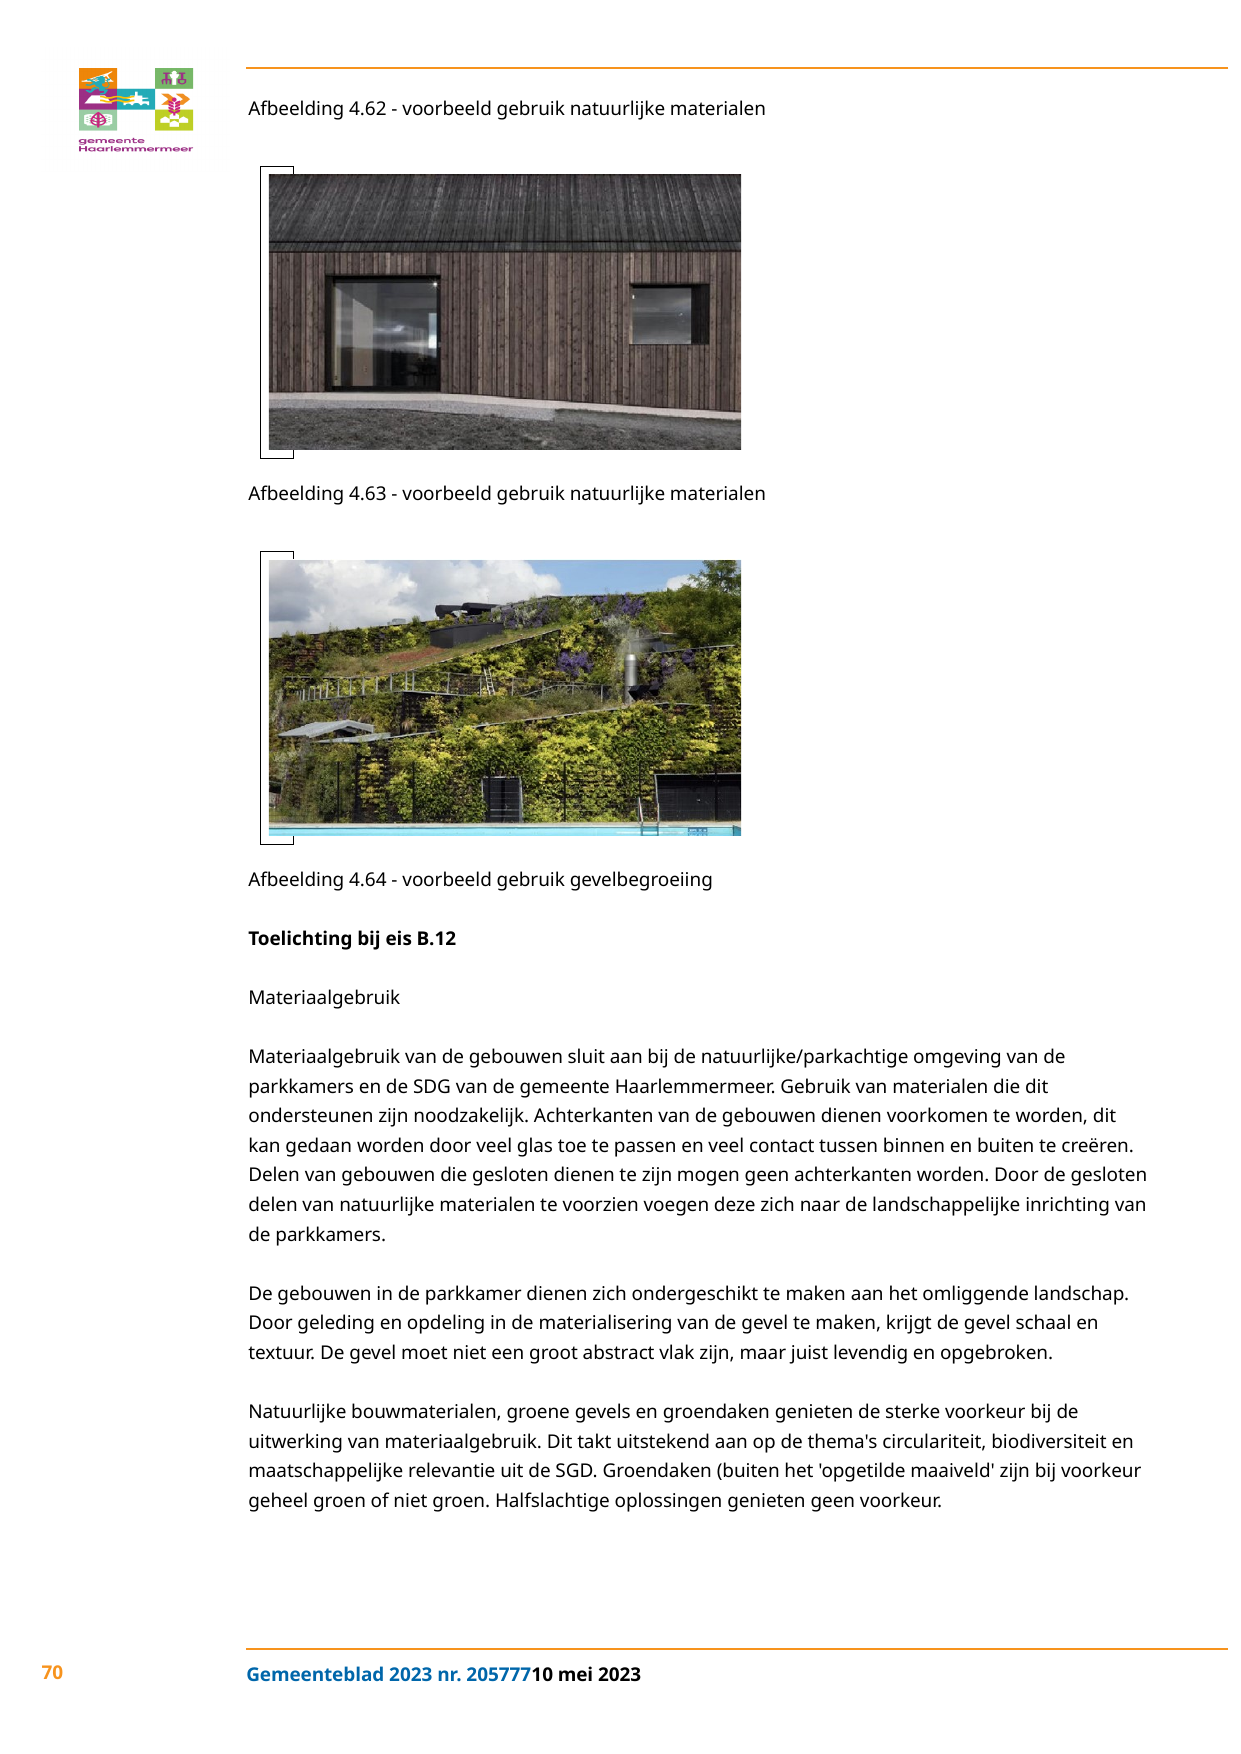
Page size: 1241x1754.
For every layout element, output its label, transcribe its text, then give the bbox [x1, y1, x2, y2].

text De gebouwen in de parkkamer dienen zich ondergeschikt te maken aan het omliggende landschap. Door geleding en opdeling in de materialisering van de gevel te maken, krijgt de gevel schaal en textuur. De gevel moet niet een groot abstract vlak zijn, maar juist levendig en opgebroken. [248, 1280, 1152, 1365]
picture [268, 174, 742, 450]
picture [41, 47, 231, 172]
text Afbeelding 4.63 - voorbeeld gebruik natuurlijke materialen [248, 480, 1152, 505]
text Toelichting bij eis B.12 [248, 925, 1152, 951]
text Afbeelding 4.62 - voorbeeld gebruik natuurlijke materialen [248, 95, 1152, 121]
text Materiaalgebruik van de gebouwen sluit aan bij de natuurlijke/parkachtige omgeving van de parkkamers en de SDG van de gemeente Haarlemmermeer. Gebruik van materialen die dit ondersteunen zijn noodzakelijk. Achterkanten van de gebouwen dienen voorkomen te worden, dit kan gedaan worden door veel glas toe te passen en veel contact tussen binnen en buiten te creëren. Delen van gebouwen die gesloten dienen te zijn mogen geen achterkanten worden. Door de gesloten delen van natuurlijke materialen te voorzien voegen deze zich naar de landschappelijke inrichting van de parkkamers. [248, 1043, 1152, 1247]
text Materiaalgebruik [248, 984, 1152, 1010]
text Natuurlijke bouwmaterialen, groene gevels en groendaken genieten de sterke voorkeur bij de uitwerking van materiaalgebruik. Dit takt uitstekend aan op de thema's circulariteit, biodiversiteit en maatschappelijke relevantie uit de SGD. Groendaken (buiten het 'opgetilde maaiveld' zijn bij voorkeur geheel groen of niet groen. Halfslachtige oplossingen genieten geen voorkeur. [248, 1398, 1152, 1513]
text Afbeelding 4.64 - voorbeeld gebruik gevelbegroeiing [248, 866, 1152, 892]
picture [268, 559, 742, 836]
